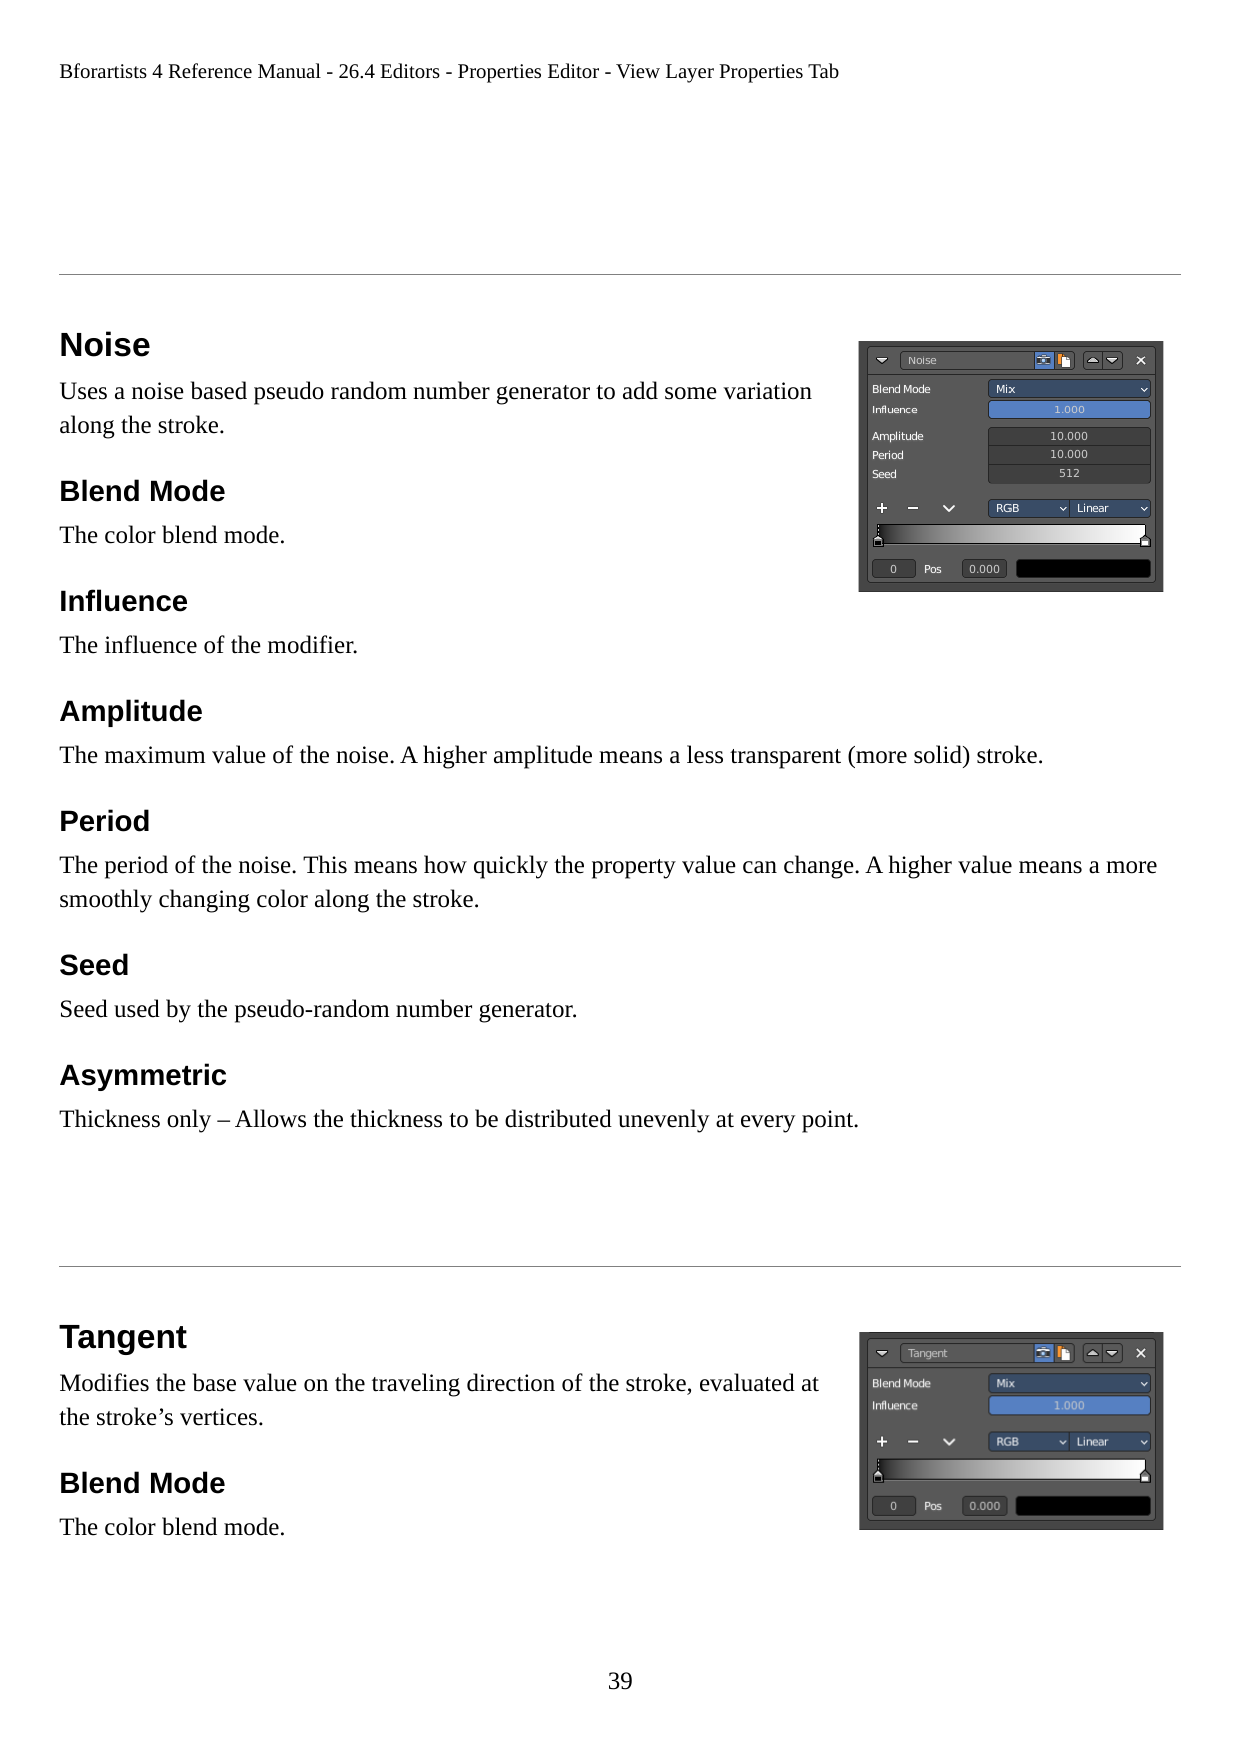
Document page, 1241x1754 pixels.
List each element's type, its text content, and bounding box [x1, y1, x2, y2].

text Uses a noise based pseudo random number generator to add some variation along the stroke. [59, 376, 858, 439]
text Modifies the base value on the traveling direction of the stroke, evaluated at the stroke’s vertices. [59, 1368, 859, 1431]
text [1164, 520, 1181, 549]
subtitle Asymmetric [59, 1058, 1181, 1092]
subtitle Noise [59, 325, 1181, 363]
text The period of the noise. This means how quickly the property value can change. A higher value means a more smoothly changing color along the stroke. [59, 850, 1181, 913]
subtitle Seed [59, 948, 1181, 982]
text The color blend mode. [59, 1512, 1181, 1541]
subtitle Blend Mode [59, 1466, 859, 1499]
subtitle Period [59, 804, 1181, 837]
subtitle Tangent [59, 1316, 1181, 1355]
text The influence of the modifier. [59, 630, 1181, 659]
picture [858, 341, 1164, 592]
text The maximum value of the noise. A higher amplitude means a less transparent (more solid) stroke. [59, 740, 1181, 769]
subtitle Influence [59, 584, 1181, 618]
text Seed used by the pseudo-random number generator. [59, 994, 1181, 1023]
text The color blend mode. [59, 520, 858, 549]
subtitle Amplitude [59, 694, 1181, 728]
subtitle [1164, 474, 1181, 508]
text Thickness only – Allows the thickness to be distributed unevenly at every point. [59, 1104, 1181, 1133]
picture [859, 1332, 1164, 1530]
subtitle Blend Mode [59, 474, 858, 508]
subtitle [1164, 1466, 1181, 1499]
